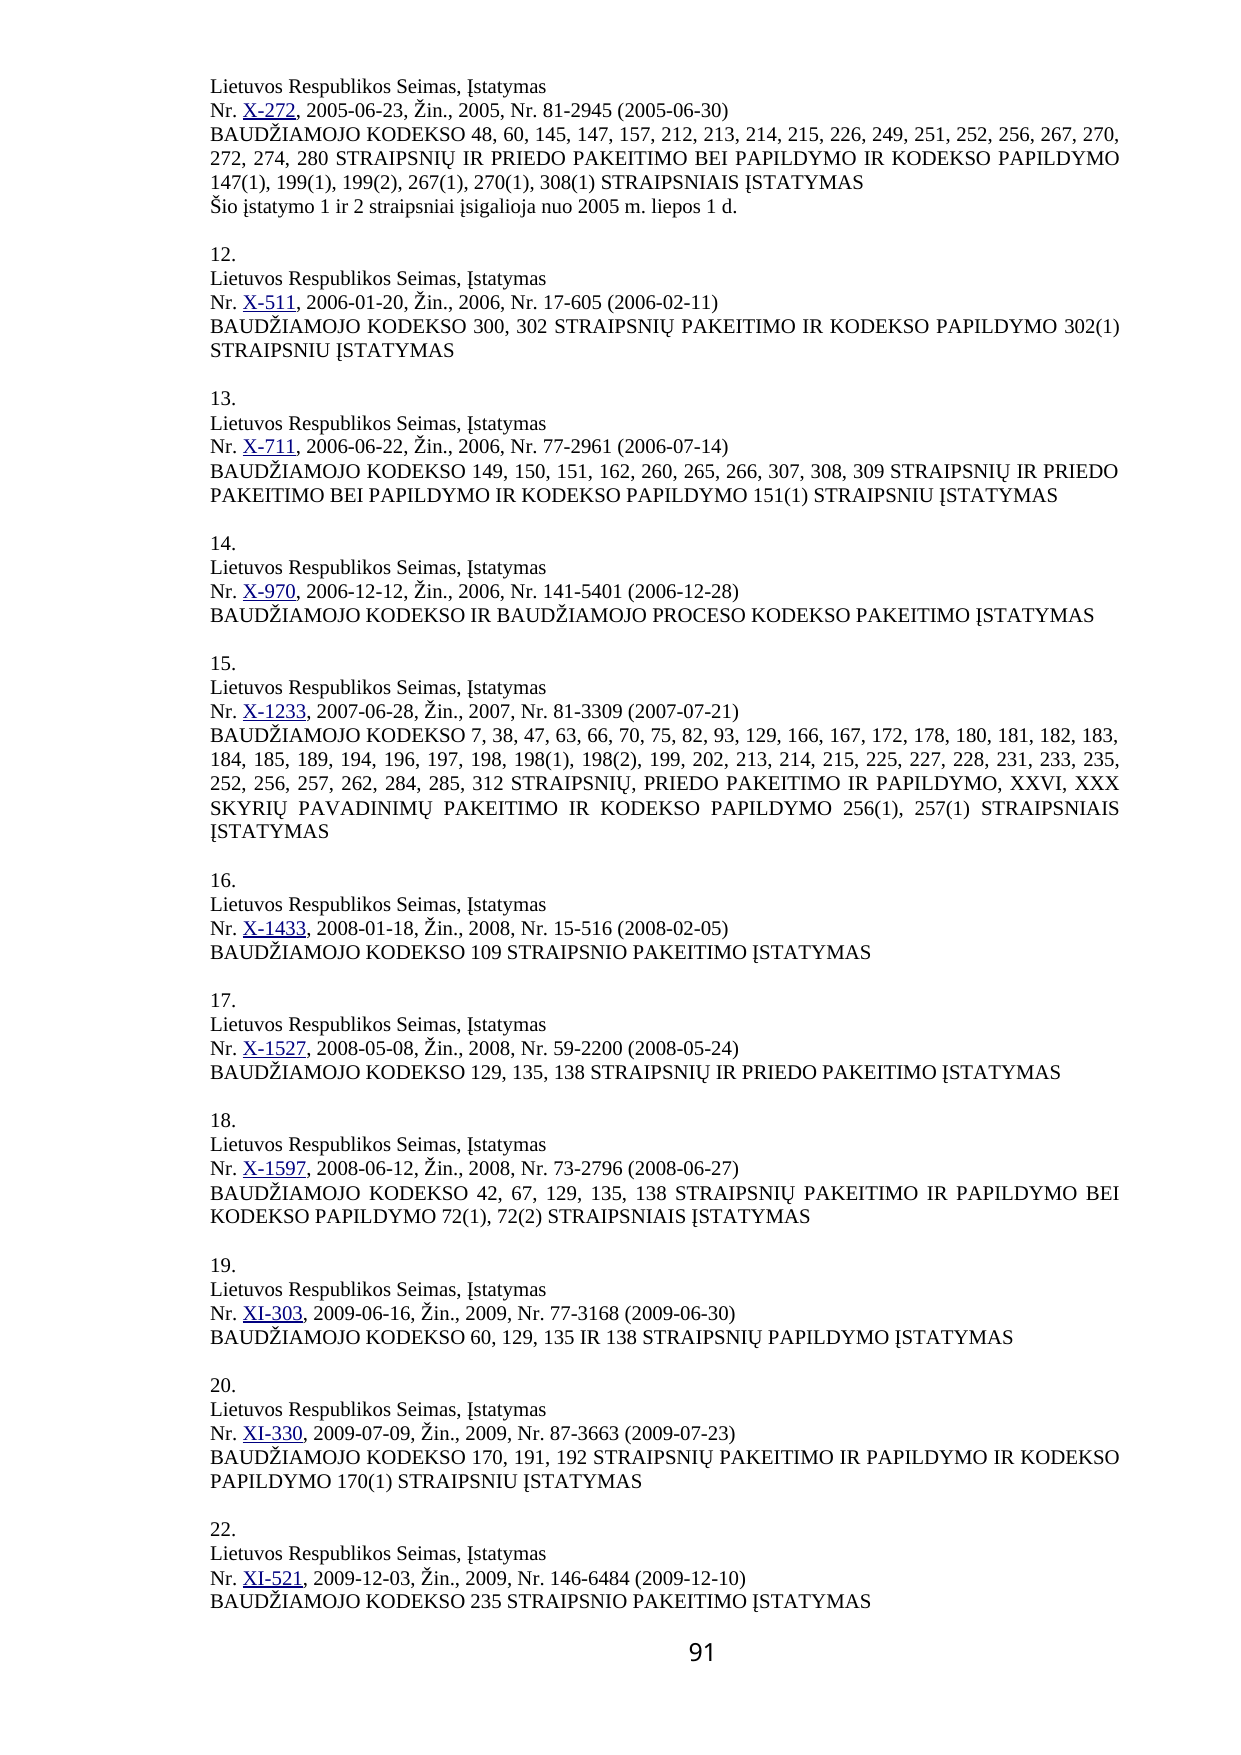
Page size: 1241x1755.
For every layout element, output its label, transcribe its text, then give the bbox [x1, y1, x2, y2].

text BAUDŽIAMOJO KODEKSO 7, 38, 47, 63, 66, 70, 75, 82, 93, 129, 166, 167, 172, 178, 180, 181, 182, 183, 184, 185, 189, 194, 196, 197, 198, 198(1), 198(2), 199, 202, 213, 214, 215, 225, 227, 228, 231, 233, 235, 252, 256, 257, 262, 284, 285, 312 STRAIPSNIŲ, PRIEDO PAKEITIMO IR PAPILDYMO, XXVI, XXX SKYRIŲ PAVADINIMŲ PAKEITIMO IR KODEKSO PAPILDYMO 256(1), 257(1) STRAIPSNIAIS ĮSTATYMAS [210, 723, 1120, 843]
text 17. [210, 988, 1120, 1012]
text 14. [210, 531, 1120, 555]
text Nr. X-1527, 2008-05-08, Žin., 2008, Nr. 59-2200 (2008-05-24) [210, 1036, 1120, 1060]
text BAUDŽIAMOJO KODEKSO 149, 150, 151, 162, 260, 265, 266, 307, 308, 309 STRAIPSNIŲ IR PRIEDO PAKEITIMO BEI PAPILDYMO IR KODEKSO PAPILDYMO 151(1) STRAIPSNIU ĮSTATYMAS [210, 458, 1120, 507]
text Nr. X-1433, 2008-01-18, Žin., 2008, Nr. 15-516 (2008-02-05) [210, 916, 1120, 940]
text BAUDŽIAMOJO KODEKSO 170, 191, 192 STRAIPSNIŲ PAKEITIMO IR PAPILDYMO IR KODEKSO PAPILDYMO 170(1) STRAIPSNIU ĮSTATYMAS [210, 1445, 1120, 1493]
text Lietuvos Respublikos Seimas, Įstatymas [210, 1277, 1120, 1301]
text BAUDŽIAMOJO KODEKSO 235 STRAIPSNIO PAKEITIMO ĮSTATYMAS [210, 1589, 1120, 1613]
text 13. [210, 386, 1120, 410]
text 20. [210, 1373, 1120, 1397]
text Lietuvos Respublikos Seimas, Įstatymas [210, 675, 1120, 699]
text 19. [210, 1253, 1120, 1277]
text 16. [210, 868, 1120, 892]
text Lietuvos Respublikos Seimas, Įstatymas [210, 1541, 1120, 1565]
text Lietuvos Respublikos Seimas, Įstatymas [210, 1397, 1120, 1421]
text Lietuvos Respublikos Seimas, Įstatymas [210, 1132, 1120, 1156]
text Nr. X-272, 2005-06-23, Žin., 2005, Nr. 81-2945 (2005-06-30) [210, 98, 1120, 122]
text Nr. X-1597, 2008-06-12, Žin., 2008, Nr. 73-2796 (2008-06-27) [210, 1156, 1120, 1180]
text BAUDŽIAMOJO KODEKSO 60, 129, 135 IR 138 STRAIPSNIŲ PAPILDYMO ĮSTATYMAS [210, 1325, 1120, 1349]
text BAUDŽIAMOJO KODEKSO 42, 67, 129, 135, 138 STRAIPSNIŲ PAKEITIMO IR PAPILDYMO BEI KODEKSO PAPILDYMO 72(1), 72(2) STRAIPSNIAIS ĮSTATYMAS [210, 1180, 1120, 1228]
text Nr. X-1233, 2007-06-28, Žin., 2007, Nr. 81-3309 (2007-07-21) [210, 699, 1120, 723]
text Nr. X-511, 2006-01-20, Žin., 2006, Nr. 17-605 (2006-02-11) [210, 290, 1120, 314]
text BAUDŽIAMOJO KODEKSO 300, 302 STRAIPSNIŲ PAKEITIMO IR KODEKSO PAPILDYMO 302(1) STRAIPSNIU ĮSTATYMAS [210, 314, 1120, 362]
text BAUDŽIAMOJO KODEKSO 48, 60, 145, 147, 157, 212, 213, 214, 215, 226, 249, 251, 252, 256, 267, 270, 272, 274, 280 STRAIPSNIŲ IR PRIEDO PAKEITIMO BEI PAPILDYMO IR KODEKSO PAPILDYMO 147(1), 199(1), 199(2), 267(1), 270(1), 308(1) STRAIPSNIAIS ĮSTATYMAS [210, 122, 1120, 194]
text BAUDŽIAMOJO KODEKSO 129, 135, 138 STRAIPSNIŲ IR PRIEDO PAKEITIMO ĮSTATYMAS [210, 1060, 1120, 1084]
text Lietuvos Respublikos Seimas, Įstatymas [210, 73, 1120, 98]
text 18. [210, 1108, 1120, 1132]
text 15. [210, 651, 1120, 675]
text BAUDŽIAMOJO KODEKSO IR BAUDŽIAMOJO PROCESO KODEKSO PAKEITIMO ĮSTATYMAS [210, 603, 1120, 627]
text Nr. XI-521, 2009-12-03, Žin., 2009, Nr. 146-6484 (2009-12-10) [210, 1565, 1120, 1589]
text Šio įstatymo 1 ir 2 straipsniai įsigalioja nuo 2005 m. liepos 1 d. [210, 194, 1120, 218]
text Lietuvos Respublikos Seimas, Įstatymas [210, 266, 1120, 290]
text BAUDŽIAMOJO KODEKSO 109 STRAIPSNIO PAKEITIMO ĮSTATYMAS [210, 940, 1120, 964]
text Lietuvos Respublikos Seimas, Įstatymas [210, 555, 1120, 579]
text Lietuvos Respublikos Seimas, Įstatymas [210, 1012, 1120, 1036]
text Nr. XI-303, 2009-06-16, Žin., 2009, Nr. 77-3168 (2009-06-30) [210, 1301, 1120, 1325]
text 22. [210, 1517, 1120, 1541]
text Lietuvos Respublikos Seimas, Įstatymas [210, 892, 1120, 916]
text Nr. X-970, 2006-12-12, Žin., 2006, Nr. 141-5401 (2006-12-28) [210, 579, 1120, 603]
text Nr. X-711, 2006-06-22, Žin., 2006, Nr. 77-2961 (2006-07-14) [210, 434, 1120, 458]
text Nr. XI-330, 2009-07-09, Žin., 2009, Nr. 87-3663 (2009-07-23) [210, 1421, 1120, 1445]
text 12. [210, 242, 1120, 266]
text Lietuvos Respublikos Seimas, Įstatymas [210, 410, 1120, 434]
